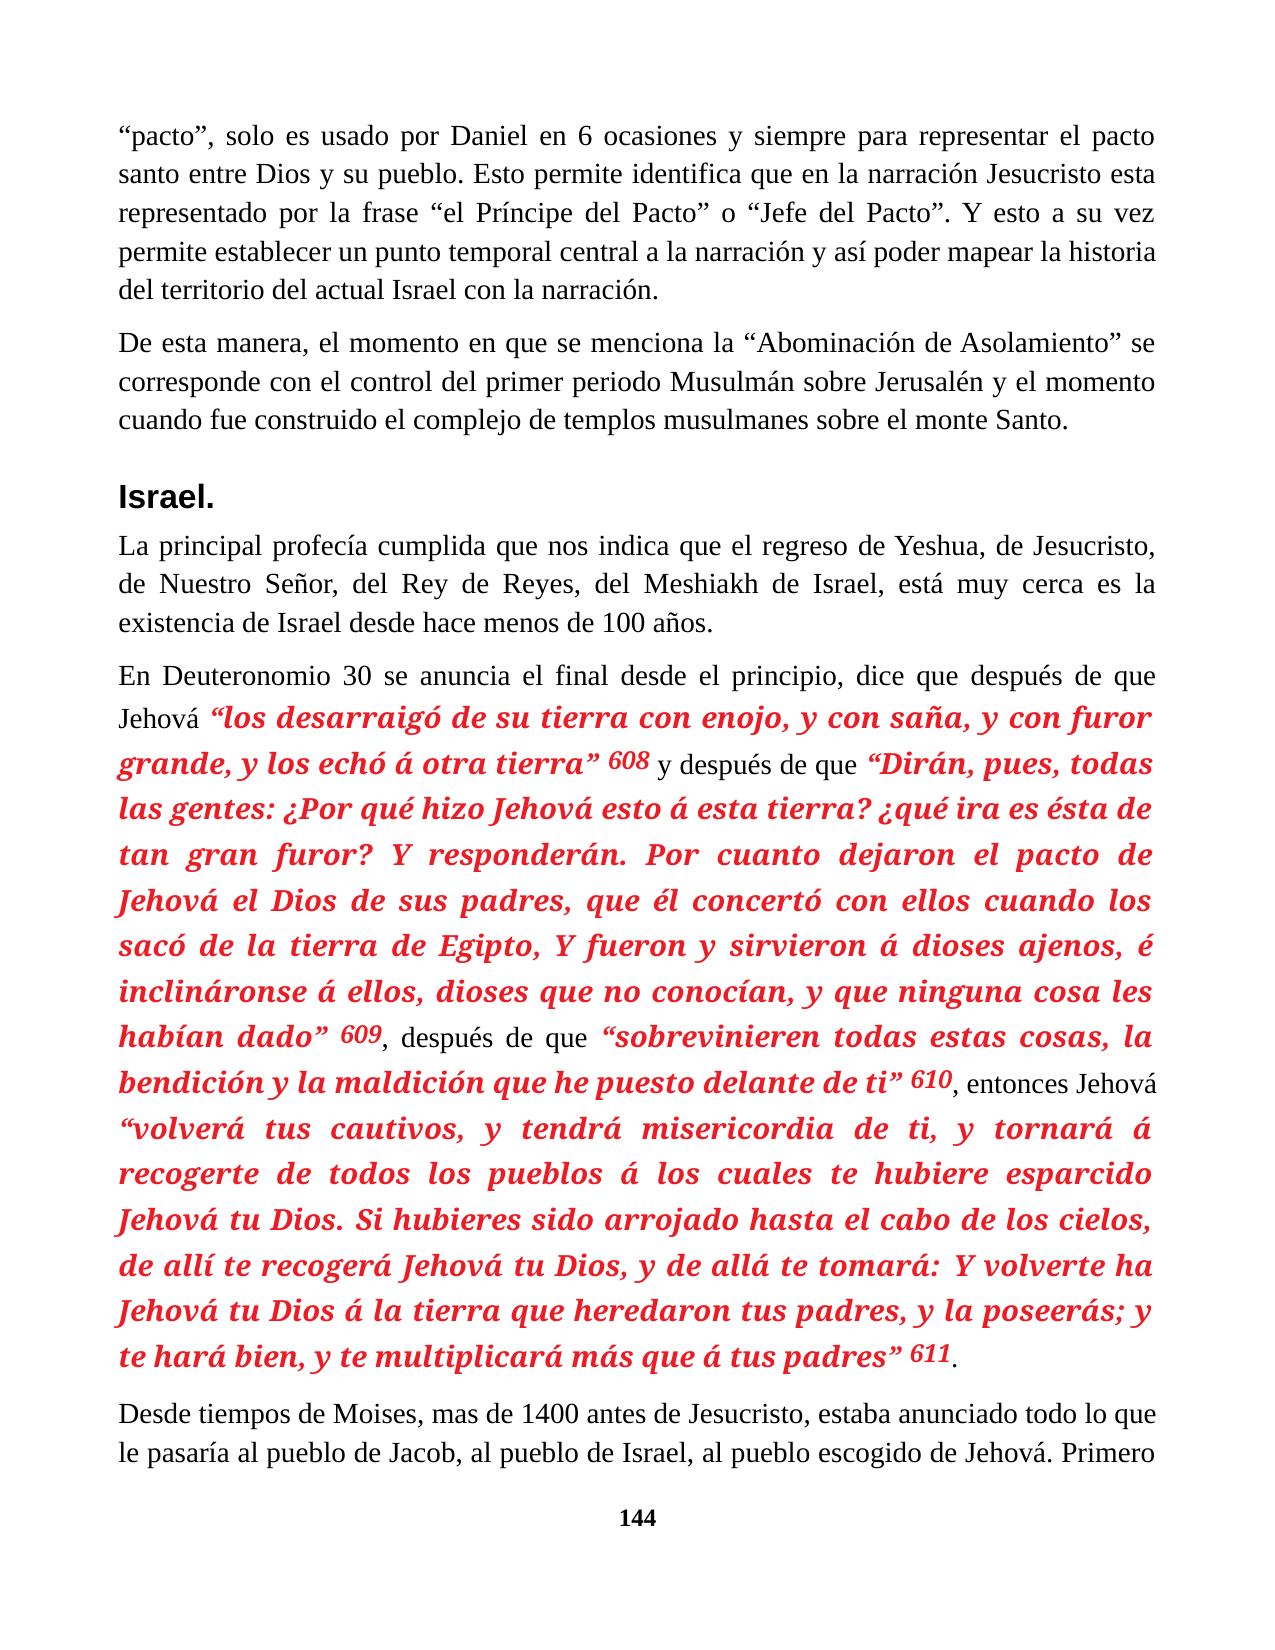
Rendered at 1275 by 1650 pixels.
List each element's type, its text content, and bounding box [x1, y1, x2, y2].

text Desde tiempos de Moises, mas de 1400 antes de Jesucristo, estaba anunciado todo lo que le pasaría al pueblo de Jacob, al pueblo de Israel, al pueblo escogido de Jehová. Primero [118, 1396, 1157, 1468]
subtitle Israel. [118, 476, 1157, 515]
text La principal profecía cumplida que nos indica que el regreso de Yeshua, de Jesucristo, de Nuestro Señor, del Rey de Reyes, del Meshiakh de Israel, está muy cerca es la existencia de Israel desde hace menos de 100 años. [118, 528, 1157, 638]
text “pacto”, solo es usado por Daniel en 6 ocasiones y siempre para representar el pacto santo entre Dios y su pueblo. Esto permite identifica que en la narración Jesucristo esta representado por la frase “el Príncipe del Pacto” o “Jefe del Pacto”. Y esto a su vez permite establecer un punto temporal central a la narración y así poder mapear la historia del territorio del actual Israel con la narración. [118, 118, 1157, 306]
text En Deuteronomio 30 se anuncia el final desde el principio, dice que después de que Jehová “los desarraigó de su tierra con enojo, y con saña, y con furor grande, y los echó á otra tierra” y después de que “Dirán, pues, todas las gentes: ¿Por qué hizo Jehová esto á esta tierra? ¿qué ira es ésta de tan gran furor? Y responderán. Por cuanto dejaron el pacto de Jehová el Dios de sus padres, que él concertó con ellos cuando los sacó de la tierra de Egipto, Y fueron y sirvieron á dioses ajenos, é inclináronse á ellos, dioses que no conocían, y que ninguna cosa les habían dado” , después de que “sobrevinieren todas estas cosas, la bendición y la maldición que he puesto delante de ti” , entonces Jehová “volverá tus cautivos, y tendrá misericordia de ti, y tornará á recogerte de todos los pueblos á los cuales te hubiere esparcido Jehová tu Dios. Si hubieres sido arrojado hasta el cabo de los cielos, de allí te recogerá Jehová tu Dios, y de allá te tomará: Y volverte ha Jehová tu Dios á la tierra que heredaron tus padres, y la poseerás; y te hará bien, y te multiplicará más que á tus padres” . [118, 658, 1157, 1376]
text De esta manera, el momento en que se menciona la “Abominación de Asolamiento” se corresponde con el control del primer periodo Musulmán sobre Jerusalén y el momento cuando fue construido el complejo de templos musulmanes sobre el monte Santo. [118, 325, 1157, 436]
